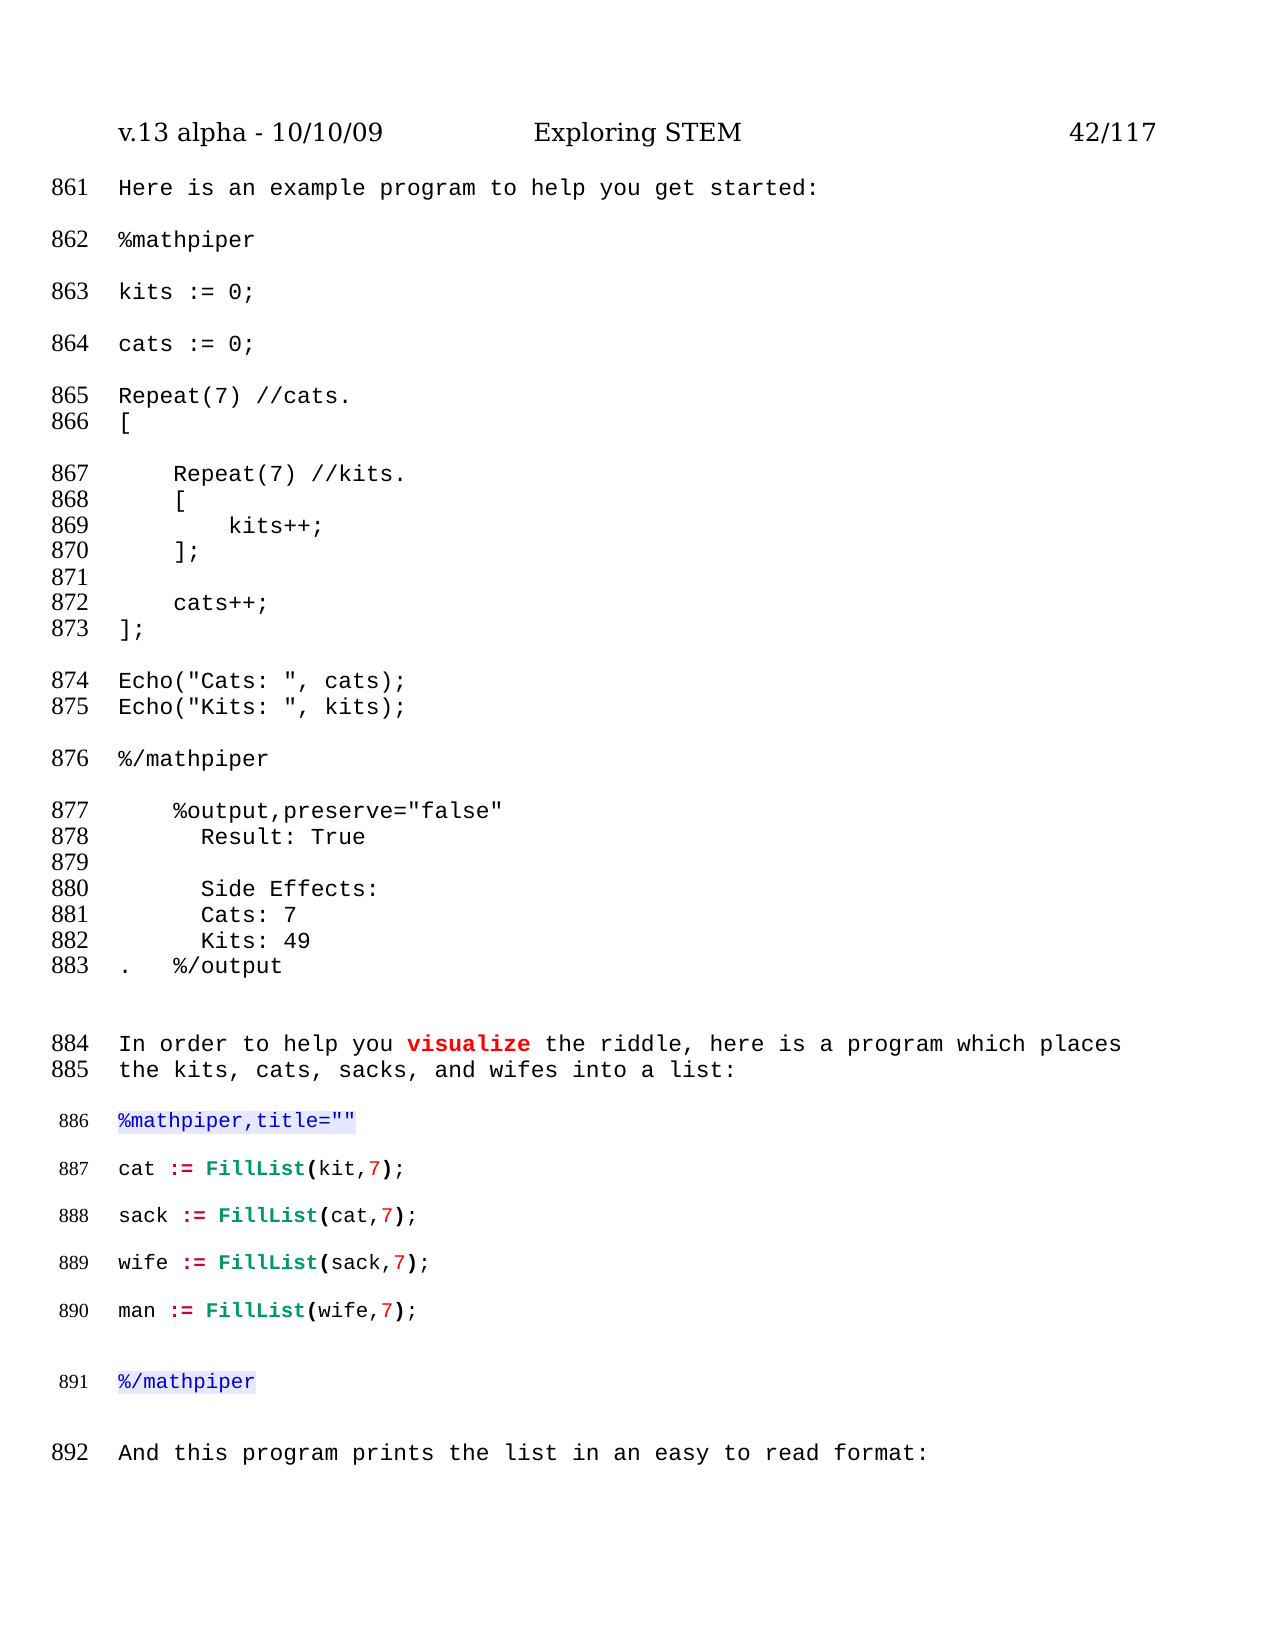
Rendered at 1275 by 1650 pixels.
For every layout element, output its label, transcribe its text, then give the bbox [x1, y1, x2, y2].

text cats++; [118, 592, 1157, 618]
text kits++; [118, 514, 1157, 540]
text kits := 0; [118, 281, 1157, 306]
text Echo("Cats: ", cats); [118, 669, 1157, 696]
text %mathpiper,title="" [118, 1111, 1157, 1134]
text Repeat(7) //kits. [118, 462, 1157, 488]
text Here is an example program to help you get started: [118, 177, 1157, 203]
text . %/output [118, 955, 1157, 981]
text %mathpiper [118, 229, 1157, 254]
text And this program prints the list in an easy to read format: [118, 1442, 1157, 1467]
text ]; [118, 618, 1157, 644]
text %output,preserve="false" [118, 799, 1157, 825]
text sack := FillList(cat,7); [118, 1205, 1157, 1229]
text In order to help you visualize the riddle, here is a program which places the kits, cats, sacks, and wifes into a list: [118, 1033, 1157, 1084]
text [ [118, 488, 1157, 514]
text Result: True [118, 825, 1157, 851]
text cats := 0; [118, 332, 1157, 358]
text ]; [118, 540, 1157, 566]
text %/mathpiper [118, 1371, 1157, 1394]
text Side Effects: [118, 877, 1157, 903]
text Cats: 7 [118, 903, 1157, 929]
text man := FillList(wife,7); [118, 1300, 1157, 1323]
text %/mathpiper [118, 747, 1157, 773]
text Kits: 49 [118, 929, 1157, 955]
text [ [118, 410, 1157, 436]
text Repeat(7) //cats. [118, 384, 1157, 410]
text Echo("Kits: ", kits); [118, 696, 1157, 721]
text wife := FillList(sack,7); [118, 1252, 1157, 1276]
text cat := FillList(kit,7); [118, 1158, 1157, 1181]
